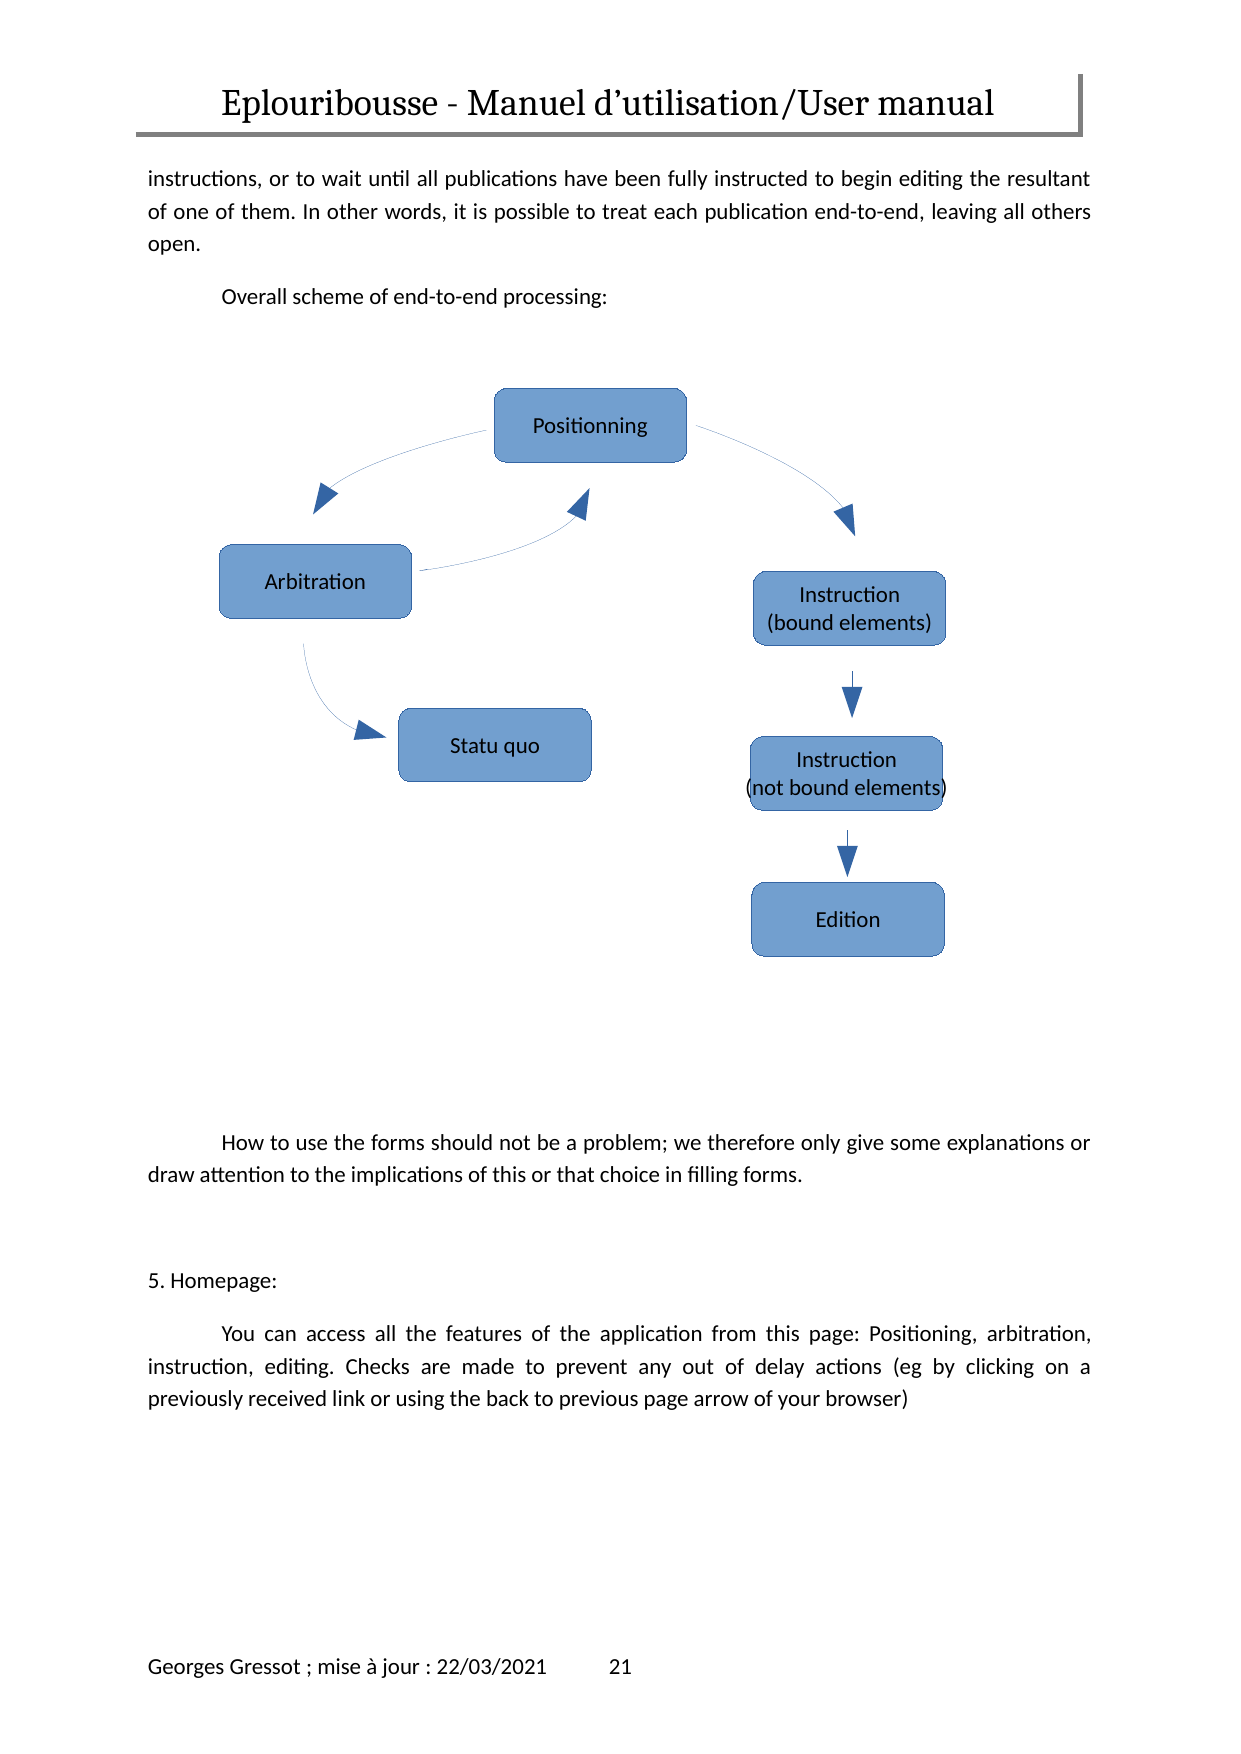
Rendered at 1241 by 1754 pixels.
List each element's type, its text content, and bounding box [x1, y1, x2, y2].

text Overall scheme of end-to-end processing: [148, 282, 1093, 310]
text How to use the forms should not be a problem; we therefore only give some explanations or draw attention to the implications of this or that choice in filling forms. [148, 1128, 1093, 1188]
text You can access all the features of the application from this page: Positioning, arbitration, instruction, editing. Checks are made to prevent any out of delay actions (eg by clicking on a previously received link or using the back to previous page arrow of your browser) [148, 1319, 1093, 1412]
text 5. Homepage: [148, 1267, 1093, 1294]
text instructions, or to wait until all publications have been fully instructed to begin editing the resultant of one of them. In other words, it is possible to treat each publication end-to-end, leaving all others open. [148, 164, 1093, 257]
